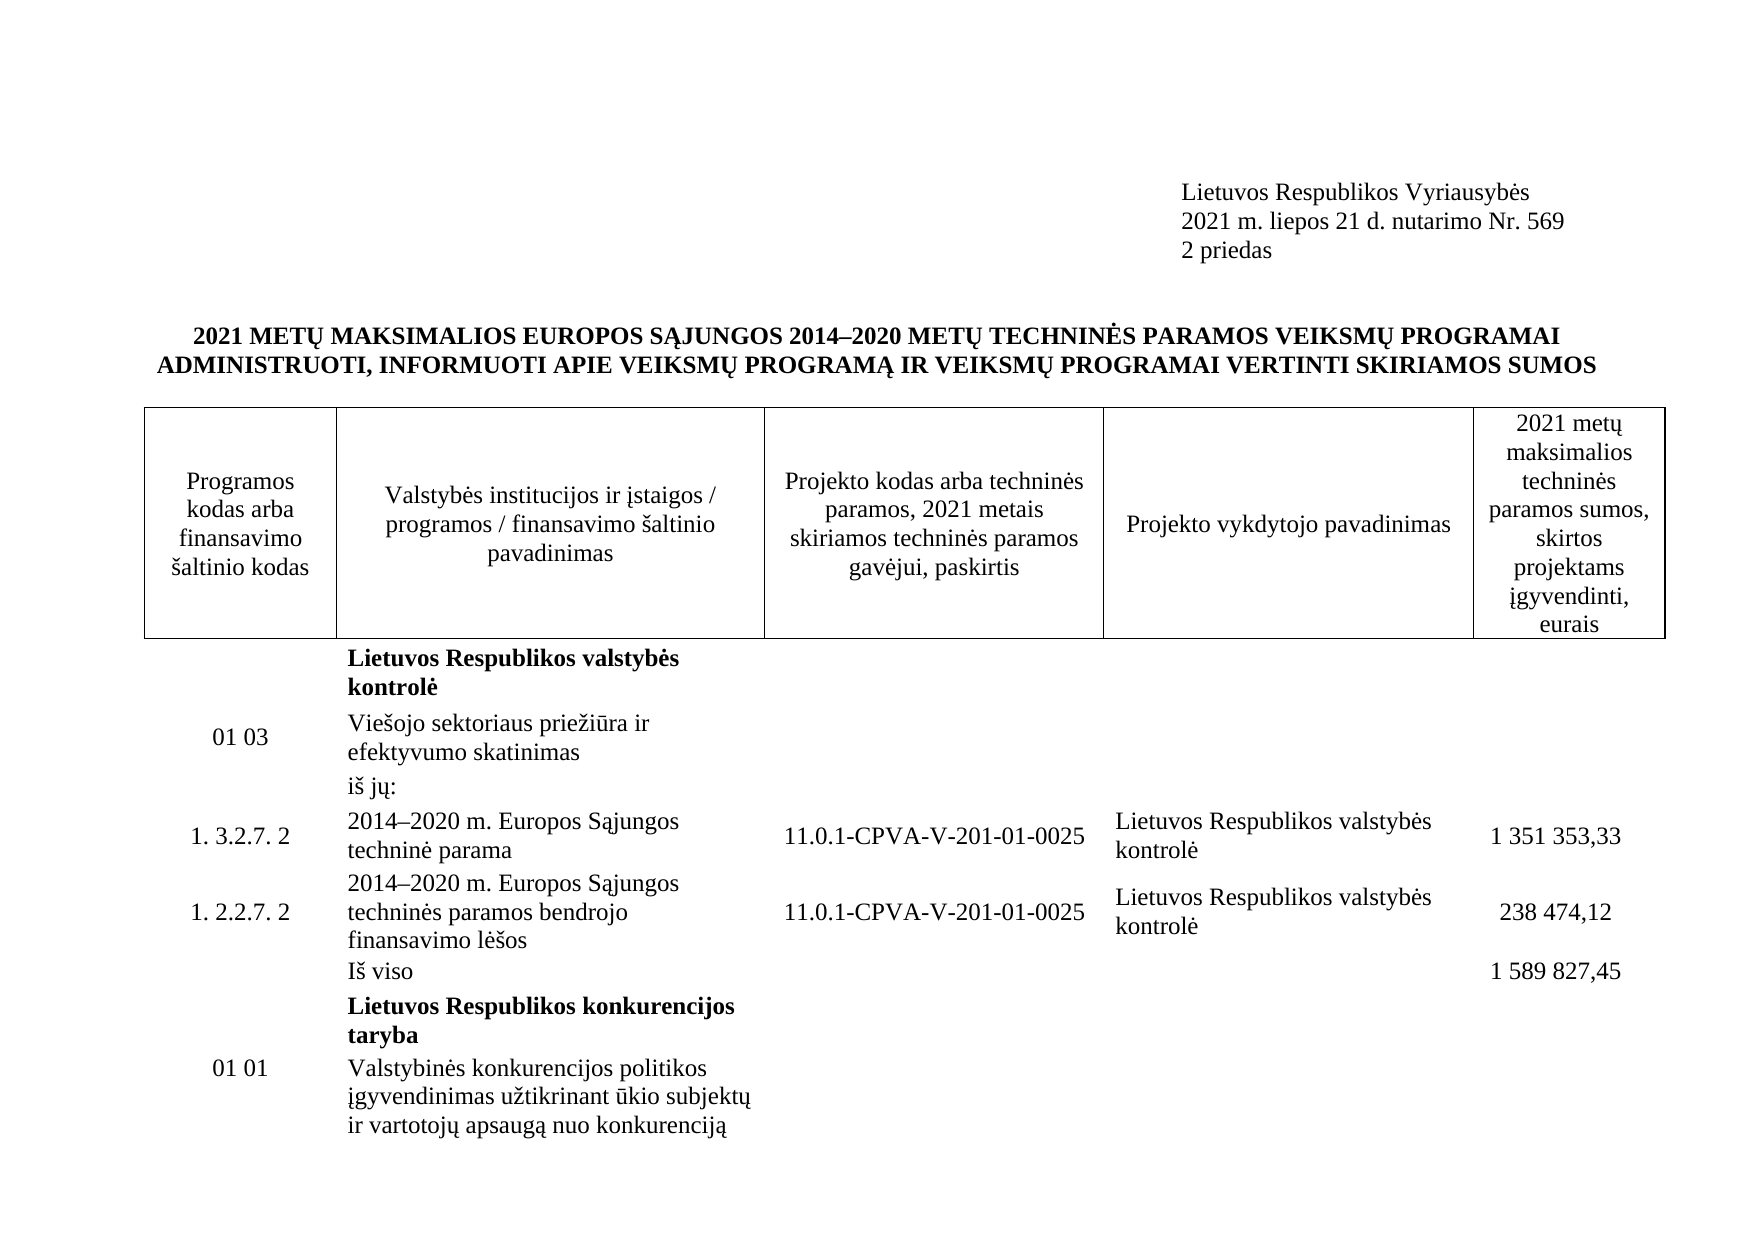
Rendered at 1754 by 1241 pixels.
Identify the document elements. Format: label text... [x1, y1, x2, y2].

table_cell [1104, 1053, 1473, 1139]
table_cell Lietuvos Respublikos konkurencijos taryba [336, 987, 764, 1053]
table_cell [764, 704, 1104, 769]
table_cell Lietuvos Respublikos valstybės kontrolė [336, 639, 764, 704]
table_cell [1104, 954, 1473, 987]
table_cell [1650, 802, 1665, 868]
table_cell [1473, 704, 1650, 769]
table_header Programos kodas arba finansavimo šaltinio kodas [145, 408, 336, 638]
table_cell 11.0.1-CPVA-V-201-01-0025 [764, 868, 1104, 954]
table_cell iš jų: [336, 770, 764, 802]
table_cell [1473, 1053, 1650, 1139]
table_cell [1650, 954, 1665, 987]
table_cell 1 589 827,45 [1473, 954, 1650, 987]
table_cell 1 351 353,33 [1473, 802, 1650, 868]
table_cell [1104, 639, 1473, 704]
table_cell Lietuvos Respublikos valstybės kontrolė [1104, 802, 1473, 868]
table_cell [1650, 987, 1665, 1053]
table_cell Lietuvos Respublikos valstybės kontrolė [1104, 868, 1473, 954]
table_cell [1650, 704, 1665, 769]
table_cell [764, 639, 1104, 704]
table_cell 01 01 [144, 1053, 336, 1139]
table_cell [144, 954, 336, 987]
table_cell Iš viso [336, 954, 764, 987]
table_cell [144, 639, 336, 704]
table_cell [1104, 704, 1473, 769]
table_cell [764, 954, 1104, 987]
table_cell 238 474,12 [1473, 868, 1650, 954]
text 2021 METŲ MAKSIMALIOS EUROPOS SĄJUNGOS 2014–2020 METŲ TECHNINĖS PARAMOS VEIKSMŲ PROGRAMAI ADMINISTRUOTI, INFORMUOTI APIE VEIKSMŲ PROGRAMĄ IR VEIKSMŲ PROGRAMAI VERTINTI SKIRIAMOS SUMOS [118, 321, 1636, 378]
table_cell 1. 2.2.7. 2 [144, 868, 336, 954]
table_cell [1650, 639, 1665, 704]
table_cell [144, 987, 336, 1053]
table_header 2021 metų maksimalios techninės paramos sumos, skirtos projektams įgyvendinti, eurais [1474, 408, 1664, 638]
table_cell 1. 3.2.7. 2 [144, 802, 336, 868]
table_cell 11.0.1-CPVA-V-201-01-0025 [764, 802, 1104, 868]
table_cell Valstybinės konkurencijos politikos įgyvendinimas užtikrinant ūkio subjektų ir vartotojų apsaugą nuo konkurenciją [336, 1053, 764, 1139]
table_cell 01 03 [144, 704, 336, 769]
table_cell [1473, 639, 1650, 704]
table_header Projekto vykdytojo pavadinimas [1104, 408, 1473, 638]
text Lietuvos Respublikos Vyriausybės 2021 m. liepos 21 d. nutarimo Nr. 569 2 priedas [1181, 177, 1636, 263]
table_cell 2014–2020 m. Europos Sąjungos techninės paramos bendrojo finansavimo lėšos [336, 868, 764, 954]
table_cell [1104, 770, 1473, 802]
table_cell [1473, 770, 1650, 802]
table_cell [1473, 987, 1650, 1053]
table_cell Viešojo sektoriaus priežiūra ir efektyvumo skatinimas [336, 704, 764, 769]
table_cell [1650, 770, 1665, 802]
table_cell 2014–2020 m. Europos Sąjungos techninė parama [336, 802, 764, 868]
table_cell [1650, 868, 1665, 954]
table_cell [144, 770, 336, 802]
table_header Projekto kodas arba techninės paramos, 2021 metais skiriamos techninės paramos gavėjui, paskirtis [765, 408, 1103, 638]
table_cell [1650, 1053, 1665, 1139]
table_cell [764, 1053, 1104, 1139]
table_cell [1104, 987, 1473, 1053]
table_cell [764, 987, 1104, 1053]
table_header Valstybės institucijos ir įstaigos / programos / finansavimo šaltinio pavadinimas [337, 408, 764, 638]
table_cell [764, 770, 1104, 802]
